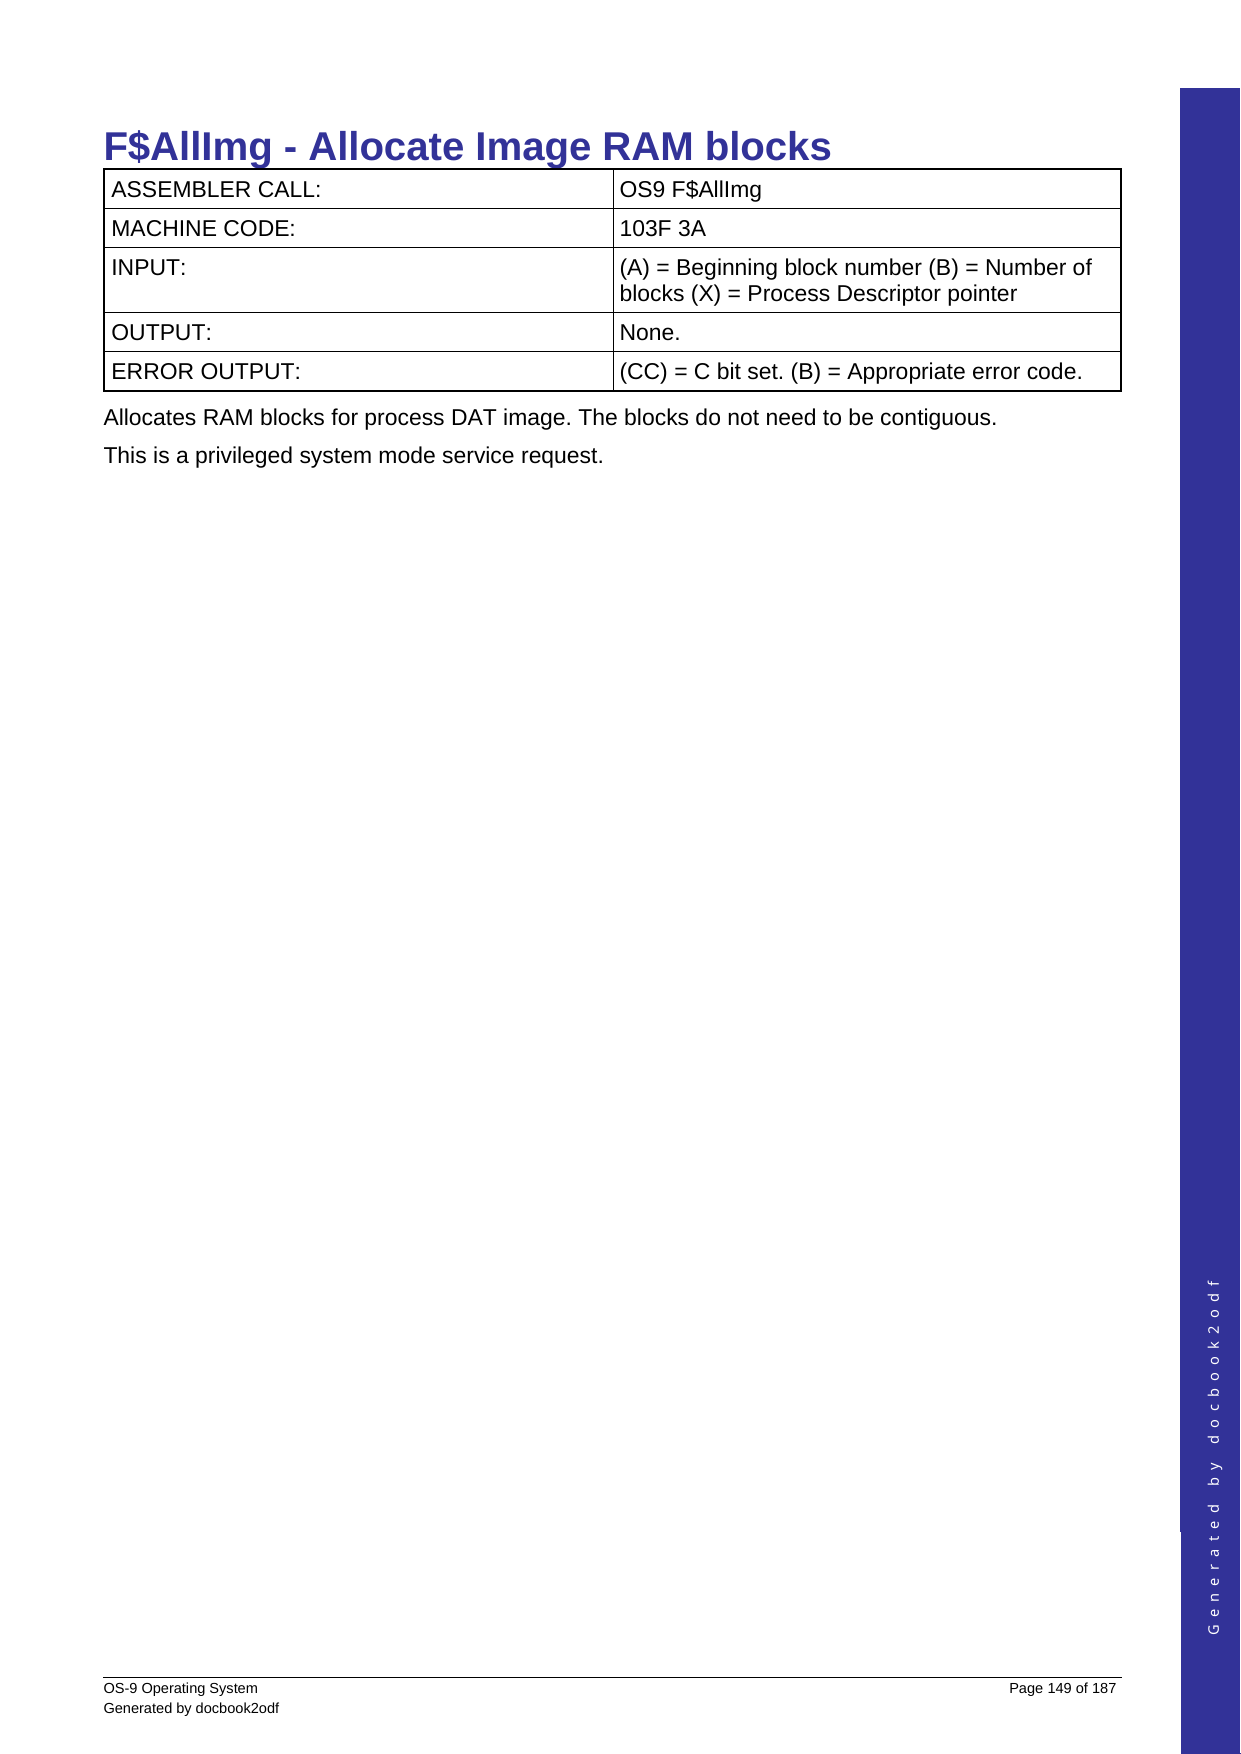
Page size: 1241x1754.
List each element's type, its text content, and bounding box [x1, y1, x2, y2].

table_cell INPUT: [105, 248, 613, 312]
table_header OS9 F$AllImg [614, 170, 1120, 208]
table_cell None. [614, 313, 1120, 351]
table_cell OUTPUT: [105, 313, 613, 351]
table_cell (A) = Beginning block number (B) = Number of blocks (X) = Process Descriptor pointer [614, 248, 1120, 312]
subtitle F$AllImg - Allocate Image RAM blocks [103, 122, 1122, 168]
table_header ASSEMBLER CALL: [105, 170, 613, 208]
table_cell ERROR OUTPUT: [105, 352, 613, 390]
table_cell 103F 3A [614, 209, 1120, 247]
text Allocates RAM blocks for process DAT image. The blocks do not need to be contiguous. [103, 404, 1122, 430]
table_cell (CC) = C bit set. (B) = Appropriate error code. [614, 352, 1120, 390]
table_cell MACHINE CODE: [105, 209, 613, 247]
text This is a privileged system mode service request. [103, 442, 1122, 468]
